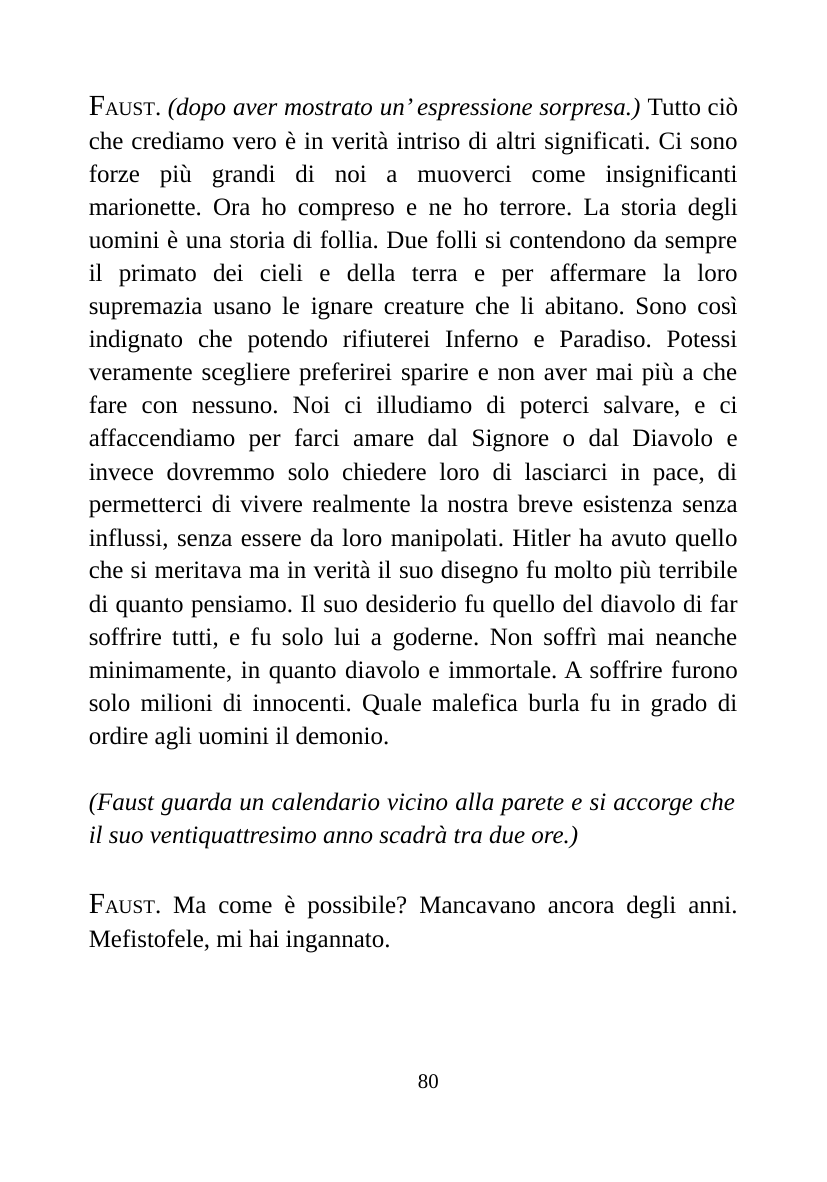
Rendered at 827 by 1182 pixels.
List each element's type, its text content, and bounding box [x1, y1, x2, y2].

text Faust. Ma come è possibile? Mancavano ancora degli anni. Mefistofele, mi hai ingannato. [88, 886, 738, 952]
text Faust. (dopo aver mostrato un’ espressione sorpresa.) Tutto ciò che crediamo vero è in verità intriso di altri significati. Ci sono forze più grandi di noi a muoverci come insignificanti marionette. Ora ho compreso e ne ho terrore. La storia degli uomini è una storia di follia. Due folli si contendono da sempre il primato dei cieli e della terra e per affermare la loro supremazia usano le ignare creature che li abitano. Sono così indignato che potendo rifiuterei Inferno e Paradiso. Potessi veramente scegliere preferirei sparire e non aver mai più a che fare con nessuno. Noi ci illudiamo di poterci salvare, e ci affaccendiamo per farci amare dal Signore o dal Diavolo e invece dovremmo solo chiedere loro di lasciarci in pace, di permetterci di vivere realmente la nostra breve esistenza senza influssi, senza essere da loro manipolati. Hitler ha avuto quello che si meritava ma in verità il suo disegno fu molto più terribile di quanto pensiamo. Il suo desiderio fu quello del diavolo di far soffrire tutti, e fu solo lui a goderne. Non soffrì mai neanche minimamente, in quanto diavolo e immortale. A soffrire furono solo milioni di innocenti. Quale malefica burla fu in grado di ordire agli uomini il demonio. [88, 88, 738, 749]
text (Faust guarda un calendario vicino alla parete e si accorge che il suo ventiquattresimo anno scadrà tra due ore.) [88, 787, 738, 848]
